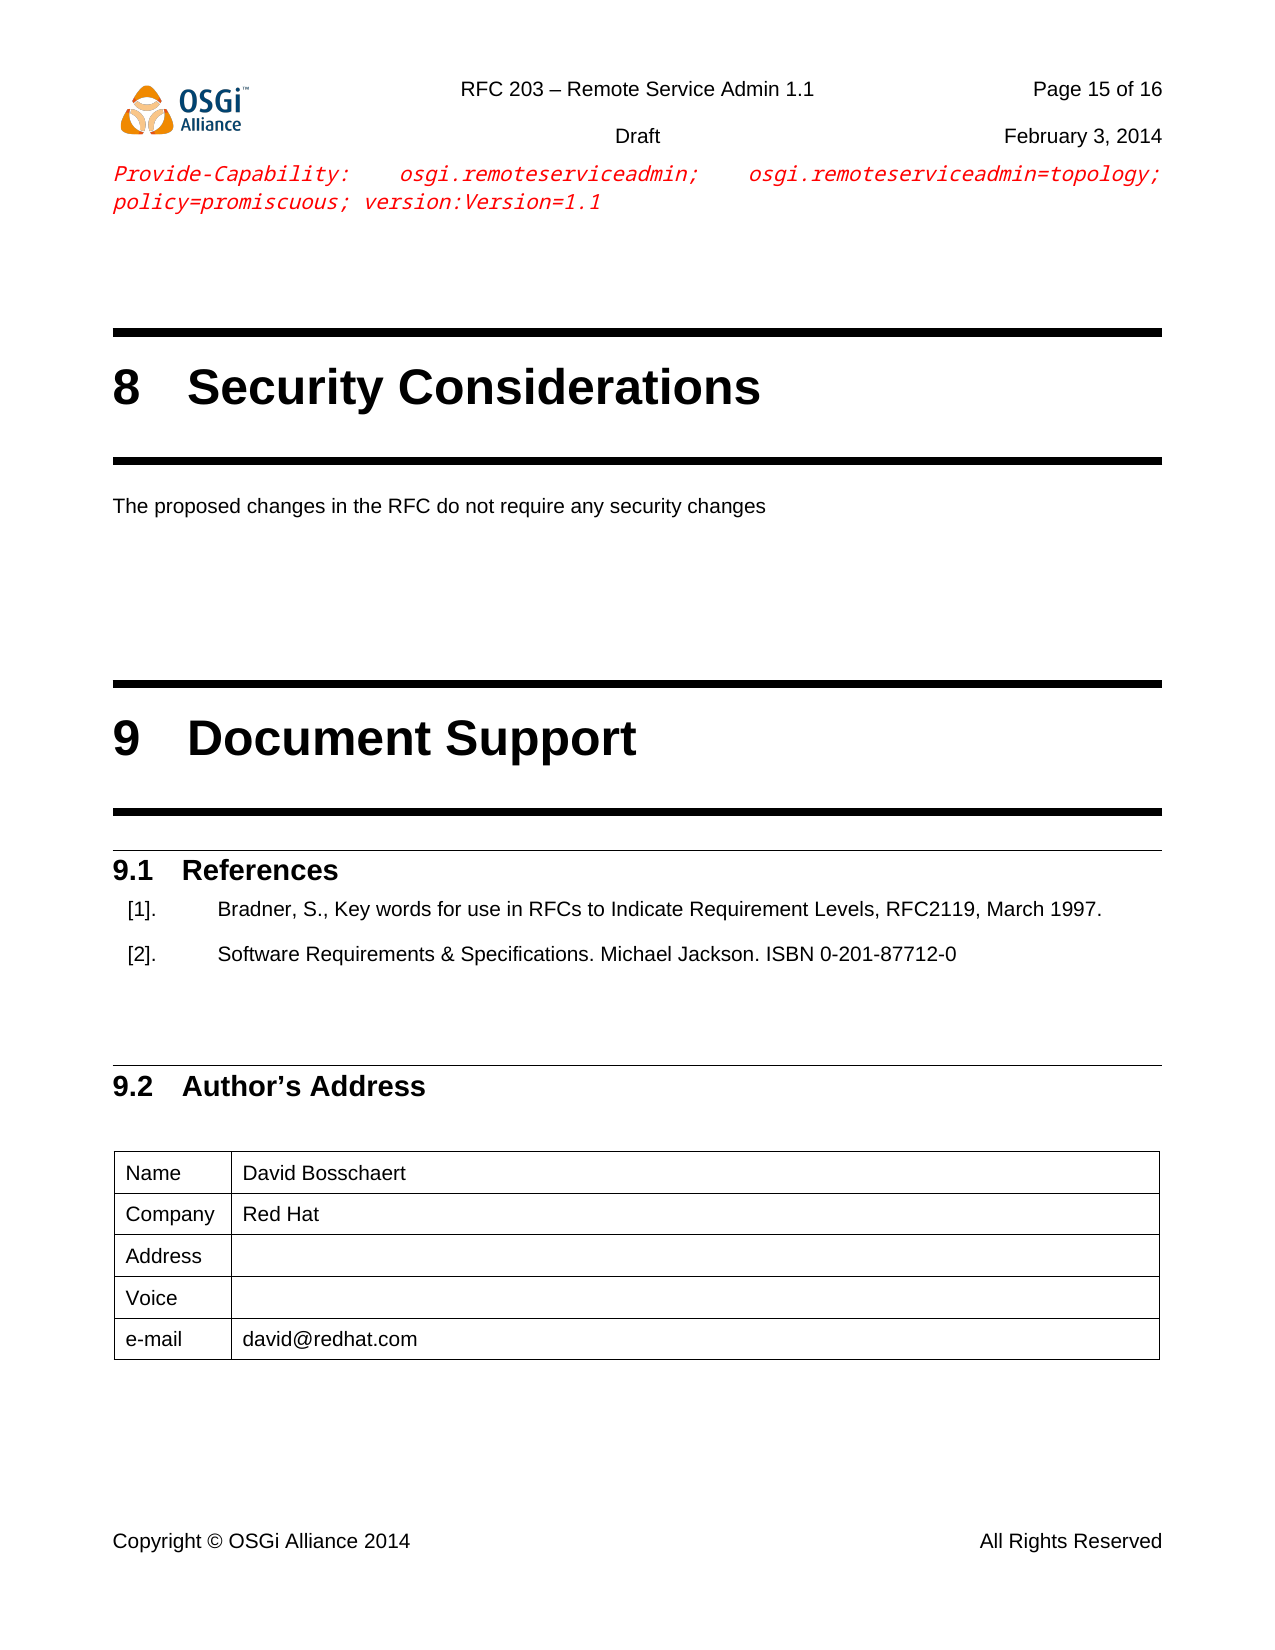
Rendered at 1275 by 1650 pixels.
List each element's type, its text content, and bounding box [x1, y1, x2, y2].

table_cell Red Hat [232, 1194, 1159, 1234]
table_cell [232, 1277, 1159, 1318]
subtitle Author’s Address [112, 1066, 1162, 1102]
table_cell Voice [115, 1277, 231, 1318]
table_cell david@redhat.com [232, 1319, 1159, 1359]
table_cell Company [115, 1194, 231, 1234]
table_header Name [115, 1152, 231, 1193]
table_cell Address [115, 1235, 231, 1276]
list Bradner, S., Key words for use in RFCs to Indicate Requirement Levels, RFC2119, March 1997. [127, 897, 1162, 921]
subtitle Document Support [112, 681, 1162, 816]
table_cell e-mail [115, 1319, 231, 1359]
text The proposed changes in the RFC do not require any security changes [112, 494, 1162, 518]
text Provide-Capability: osgi.remoteserviceadmin; osgi.remoteserviceadmin=topology; policy=promiscuous; version:Version=1.1 [112, 159, 1162, 216]
subtitle References [112, 851, 1162, 886]
subtitle Security Considerations [112, 329, 1162, 465]
table_header David Bosschaert [232, 1152, 1159, 1193]
list Software Requirements & Specifications. Michael Jackson. ISBN 0-201-87712-0 [127, 941, 1162, 965]
table_cell [232, 1235, 1159, 1276]
picture [113, 78, 257, 142]
